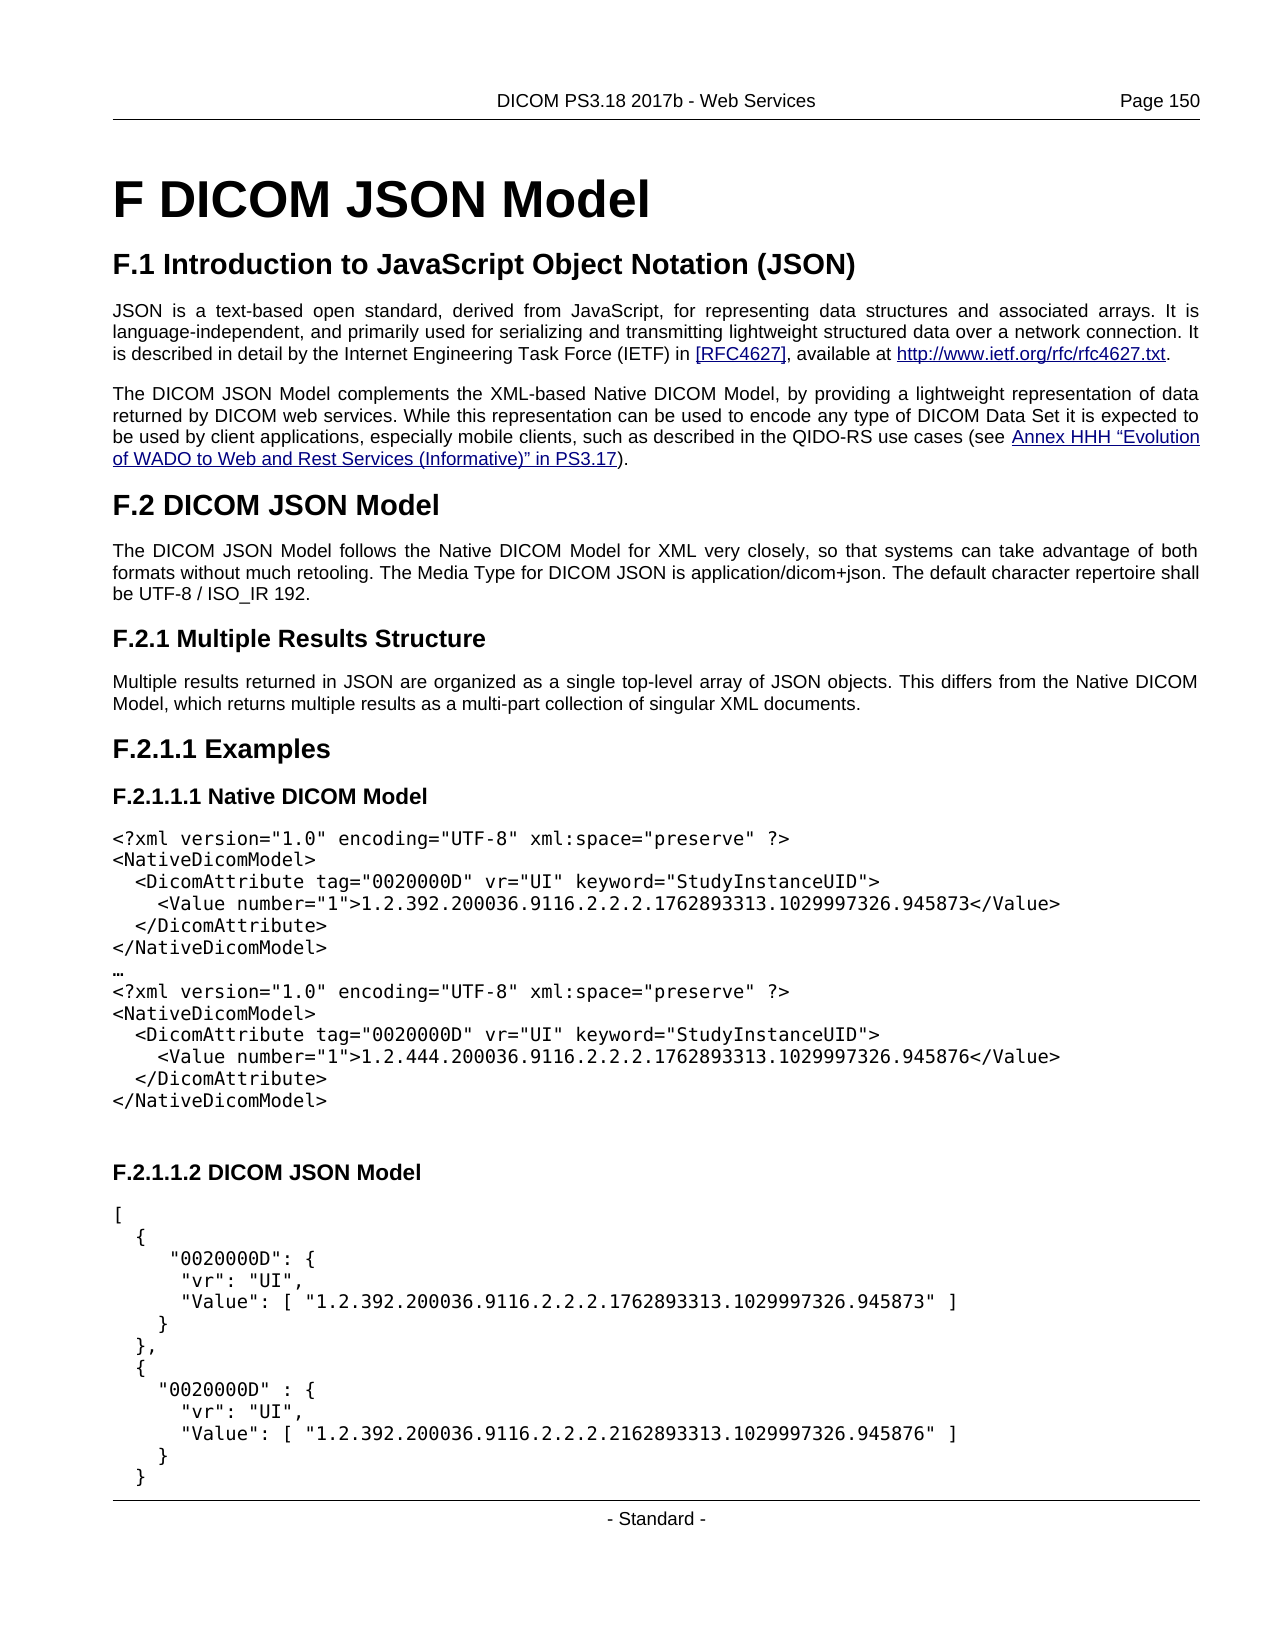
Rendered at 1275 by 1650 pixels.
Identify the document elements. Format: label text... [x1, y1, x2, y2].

text F.2.1.1 Examples [112, 733, 1200, 764]
text [ { "0020000D": { "vr": "UI", "Value": [ "1.2.392.200036.9116.2.2.2.1762893313.1029997326.945873" ] } }, { "0020000D" : { "vr": "UI", "Value": [ "1.2.392.200036.9116.2.2.2.2162893313.1029997326.945876" ] } } [112, 1204, 1200, 1488]
text The DICOM JSON Model complements the XML-based Native DICOM Model, by providing a lightweight representation of data returned by DICOM web services. While this representation can be used to encode any type of DICOM Data Set it is expected to be used by client applications, especially mobile clients, such as described in the QIDO-RS use cases (see Annex HHH “Evolution of WADO to Web and Rest Services (Informative)” in PS3.17). [112, 383, 1200, 469]
text F.2.1 Multiple Results Structure [112, 623, 1200, 652]
text Multiple results returned in JSON are organized as a single top-level array of JSON objects. This differs from the Native DICOM Model, which returns multiple results as a multi-part collection of singular XML documents. [112, 671, 1200, 714]
text <?xml version="1.0" encoding="UTF-8" xml:space="preserve" ?> <NativeDicomModel> <DicomAttribute tag="0020000D" vr="UI" keyword="StudyInstanceUID"> <Value number="1">1.2.392.200036.9116.2.2.2.1762893313.1029997326.945873</Value> </DicomAttribute> </NativeDicomModel> … <?xml version="1.0" encoding="UTF-8" xml:space="preserve" ?> <NativeDicomModel> <DicomAttribute tag="0020000D" vr="UI" keyword="StudyInstanceUID"> <Value number="1">1.2.444.200036.9116.2.2.2.1762893313.1029997326.945876</Value> </DicomAttribute> </NativeDicomModel> [112, 827, 1200, 1141]
text F.2.1.1.1 Native DICOM Model [112, 783, 1200, 809]
text F.2 DICOM JSON Model [112, 488, 1200, 521]
text F.1 Introduction to JavaScript Object Notation (JSON) [112, 247, 1200, 281]
text F.2.1.1.2 DICOM JSON Model [112, 1159, 1200, 1185]
text JSON is a text-based open standard, derived from JavaScript, for representing data structures and associated arrays. It is language-independent, and primarily used for serializing and transmitting lightweight structured data over a network connection. It is described in detail by the Internet Engineering Task Force (IETF) in [RFC4627], available at http://​www.ietf.org/​rfc/​rfc4627.txt. [112, 299, 1200, 364]
text The DICOM JSON Model follows the Native DICOM Model for XML very closely, so that systems can take advantage of both formats without much retooling. The Media Type for DICOM JSON is application/dicom+json. The default character repertoire shall be UTF-8 / ISO_IR 192. [112, 540, 1200, 605]
text F DICOM JSON Model [112, 169, 1200, 228]
